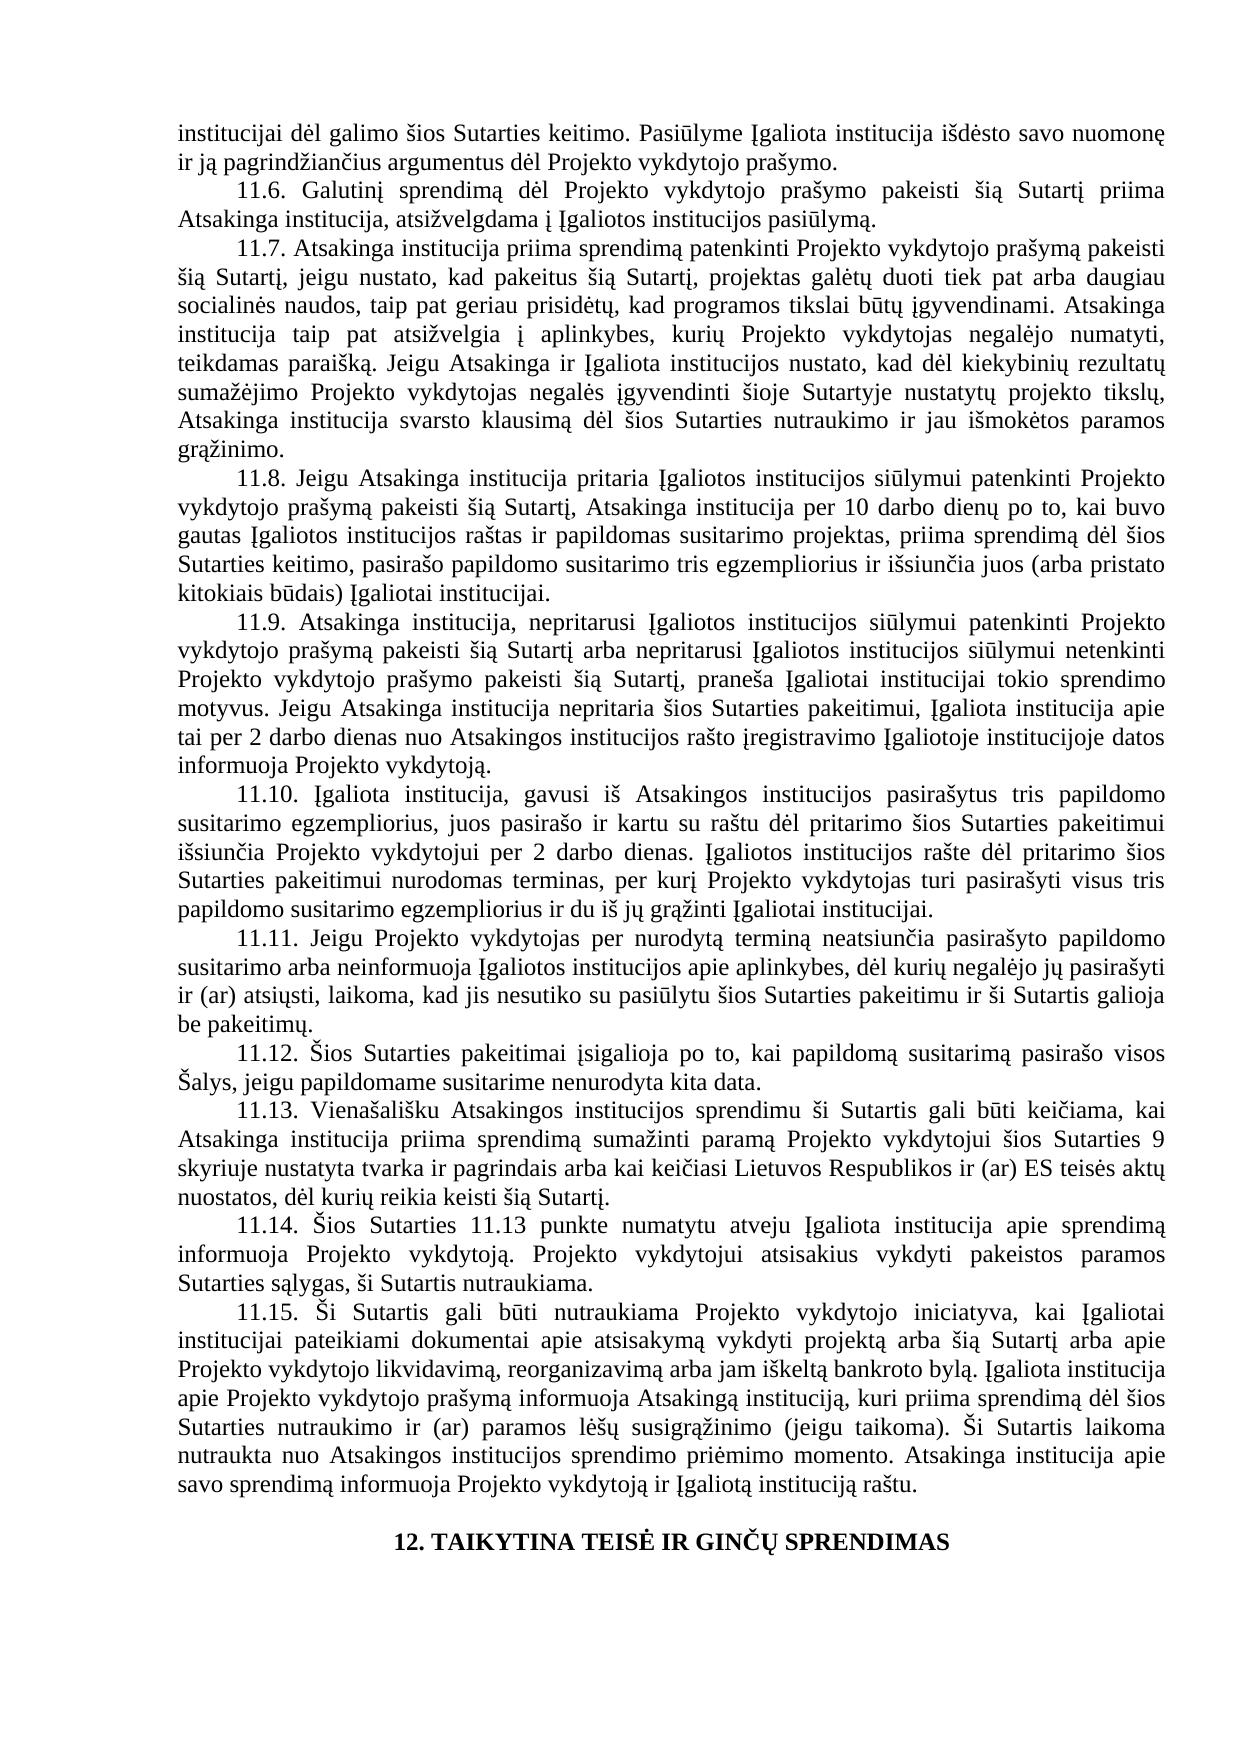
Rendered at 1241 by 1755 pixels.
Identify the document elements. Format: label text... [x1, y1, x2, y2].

text 12. TAIKYTINA TEISĖ IR GINČŲ SPRENDIMAS [177, 1527, 1166, 1556]
text institucijai dėl galimo šios Sutarties keitimo. Pasiūlyme Įgaliota institucija išdėsto savo nuomonę ir ją pagrindžiančius argumentus dėl Projekto vykdytojo prašymo. [177, 118, 1166, 176]
text 11.14. Šios Sutarties 11.13 punkte numatytu atveju Įgaliota institucija apie sprendimą informuoja Projekto vykdytoją. Projekto vykdytojui atsisakius vykdyti pakeistos paramos Sutarties sąlygas, ši Sutartis nutraukiama. [177, 1211, 1166, 1297]
text 11.10. Įgaliota institucija, gavusi iš Atsakingos institucijos pasirašytus tris papildomo susitarimo egzempliorius, juos pasirašo ir kartu su raštu dėl pritarimo šios Sutarties pakeitimui išsiunčia Projekto vykdytojui per 2 darbo dienas. Įgaliotos institucijos rašte dėl pritarimo šios Sutarties pakeitimui nurodomas terminas, per kurį Projekto vykdytojas turi pasirašyti visus tris papildomo susitarimo egzempliorius ir du iš jų grąžinti Įgaliotai institucijai. [177, 779, 1166, 923]
text 11.9. Atsakinga institucija, nepritarusi Įgaliotos institucijos siūlymui patenkinti Projekto vykdytojo prašymą pakeisti šią Sutartį arba nepritarusi Įgaliotos institucijos siūlymui netenkinti Projekto vykdytojo prašymo pakeisti šią Sutartį, praneša Įgaliotai institucijai tokio sprendimo motyvus. Jeigu Atsakinga institucija nepritaria šios Sutarties pakeitimui, Įgaliota institucija apie tai per 2 darbo dienas nuo Atsakingos institucijos rašto įregistravimo Įgaliotoje institucijoje datos informuoja Projekto vykdytoją. [177, 607, 1166, 779]
text 11.6. Galutinį sprendimą dėl Projekto vykdytojo prašymo pakeisti šią Sutartį priima Atsakinga institucija, atsižvelgdama į Įgaliotos institucijos pasiūlymą. [177, 176, 1166, 233]
text 11.12. Šios Sutarties pakeitimai įsigalioja po to, kai papildomą susitarimą pasirašo visos Šalys, jeigu papildomame susitarime nenurodyta kita data. [177, 1038, 1166, 1096]
text 11.15. Ši Sutartis gali būti nutraukiama Projekto vykdytojo iniciatyva, kai Įgaliotai institucijai pateikiami dokumentai apie atsisakymą vykdyti projektą arba šią Sutartį arba apie Projekto vykdytojo likvidavimą, reorganizavimą arba jam iškeltą bankroto bylą. Įgaliota institucija apie Projekto vykdytojo prašymą informuoja Atsakingą instituciją, kuri priima sprendimą dėl šios Sutarties nutraukimo ir (ar) paramos lėšų susigrąžinimo (jeigu taikoma). Ši Sutartis laikoma nutraukta nuo Atsakingos institucijos sprendimo priėmimo momento. Atsakinga institucija apie savo sprendimą informuoja Projekto vykdytoją ir Įgaliotą instituciją raštu. [177, 1297, 1166, 1498]
text 11.8. Jeigu Atsakinga institucija pritaria Įgaliotos institucijos siūlymui patenkinti Projekto vykdytojo prašymą pakeisti šią Sutartį, Atsakinga institucija per 10 darbo dienų po to, kai buvo gautas Įgaliotos institucijos raštas ir papildomas susitarimo projektas, priima sprendimą dėl šios Sutarties keitimo, pasirašo papildomo susitarimo tris egzempliorius ir išsiunčia juos (arba pristato kitokiais būdais) Įgaliotai institucijai. [177, 463, 1166, 607]
text 11.7. Atsakinga institucija priima sprendimą patenkinti Projekto vykdytojo prašymą pakeisti šią Sutartį, jeigu nustato, kad pakeitus šią Sutartį, projektas galėtų duoti tiek pat arba daugiau socialinės naudos, taip pat geriau prisidėtų, kad programos tikslai būtų įgyvendinami. Atsakinga institucija taip pat atsižvelgia į aplinkybes, kurių Projekto vykdytojas negalėjo numatyti, teikdamas paraišką. Jeigu Atsakinga ir Įgaliota institucijos nustato, kad dėl kiekybinių rezultatų sumažėjimo Projekto vykdytojas negalės įgyvendinti šioje Sutartyje nustatytų projekto tikslų, Atsakinga institucija svarsto klausimą dėl šios Sutarties nutraukimo ir jau išmokėtos paramos grąžinimo. [177, 233, 1166, 463]
text 11.11. Jeigu Projekto vykdytojas per nurodytą terminą neatsiunčia pasirašyto papildomo susitarimo arba neinformuoja Įgaliotos institucijos apie aplinkybes, dėl kurių negalėjo jų pasirašyti ir (ar) atsiųsti, laikoma, kad jis nesutiko su pasiūlytu šios Sutarties pakeitimu ir ši Sutartis galioja be pakeitimų. [177, 923, 1166, 1038]
text 11.13. Vienašališku Atsakingos institucijos sprendimu ši Sutartis gali būti keičiama, kai Atsakinga institucija priima sprendimą sumažinti paramą Projekto vykdytojui šios Sutarties 9 skyriuje nustatyta tvarka ir pagrindais arba kai keičiasi Lietuvos Respublikos ir (ar) ES teisės aktų nuostatos, dėl kurių reikia keisti šią Sutartį. [177, 1096, 1166, 1211]
